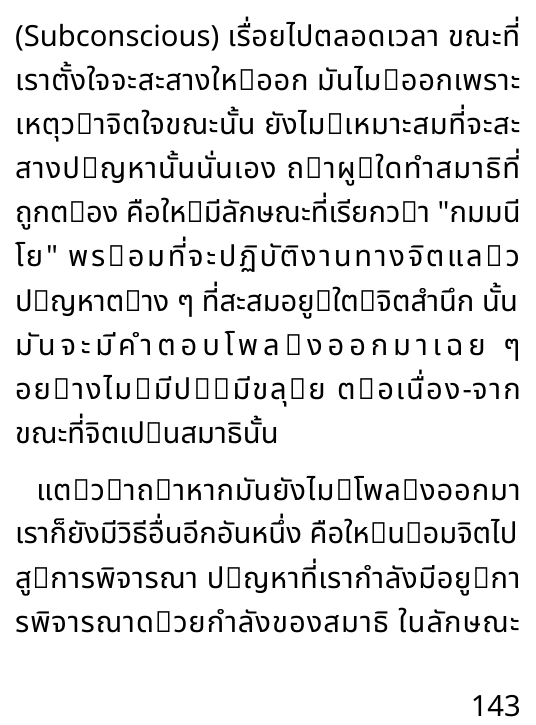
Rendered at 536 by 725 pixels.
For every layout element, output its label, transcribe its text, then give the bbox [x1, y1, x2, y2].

text (Subconscious) เรื่อยไปตลอดเวลา ขณะที่เราตั้งใจจะสะสางใหออก มันไมออกเพราะเหตุวาจิตใจขณะนั้น ยังไมเหมาะสมที่จะสะสางปญหานั้นนั่นเอง ถาผูใดทําสมาธิที่ถูกตอง คือใหมีลักษณะที่เรียกวา "กมมนีโย" พรอมที่จะปฏิบัติงานทางจิตแลว ปญหาตาง ๆ ที่สะสมอยูใตจิตสํานึก นั้น มันจะมีคําตอบโพลงออกมาเฉย ๆ อยางไมมีปมีขลุย ตอเนื่อง-จาก ขณะที่จิตเปนสมาธินั้น [15, 15, 521, 456]
text แตวาถาหากมันยังไมโพลงออกมา เราก็ยังมีวิธีอื่นอีกอันหนึ่ง คือใหนอมจิตไปสูการพิจารณา ปญหาที่เรากําลังมีอยูการพิจารณาดวยกําลังของสมาธิ ในลักษณะ [15, 469, 521, 645]
